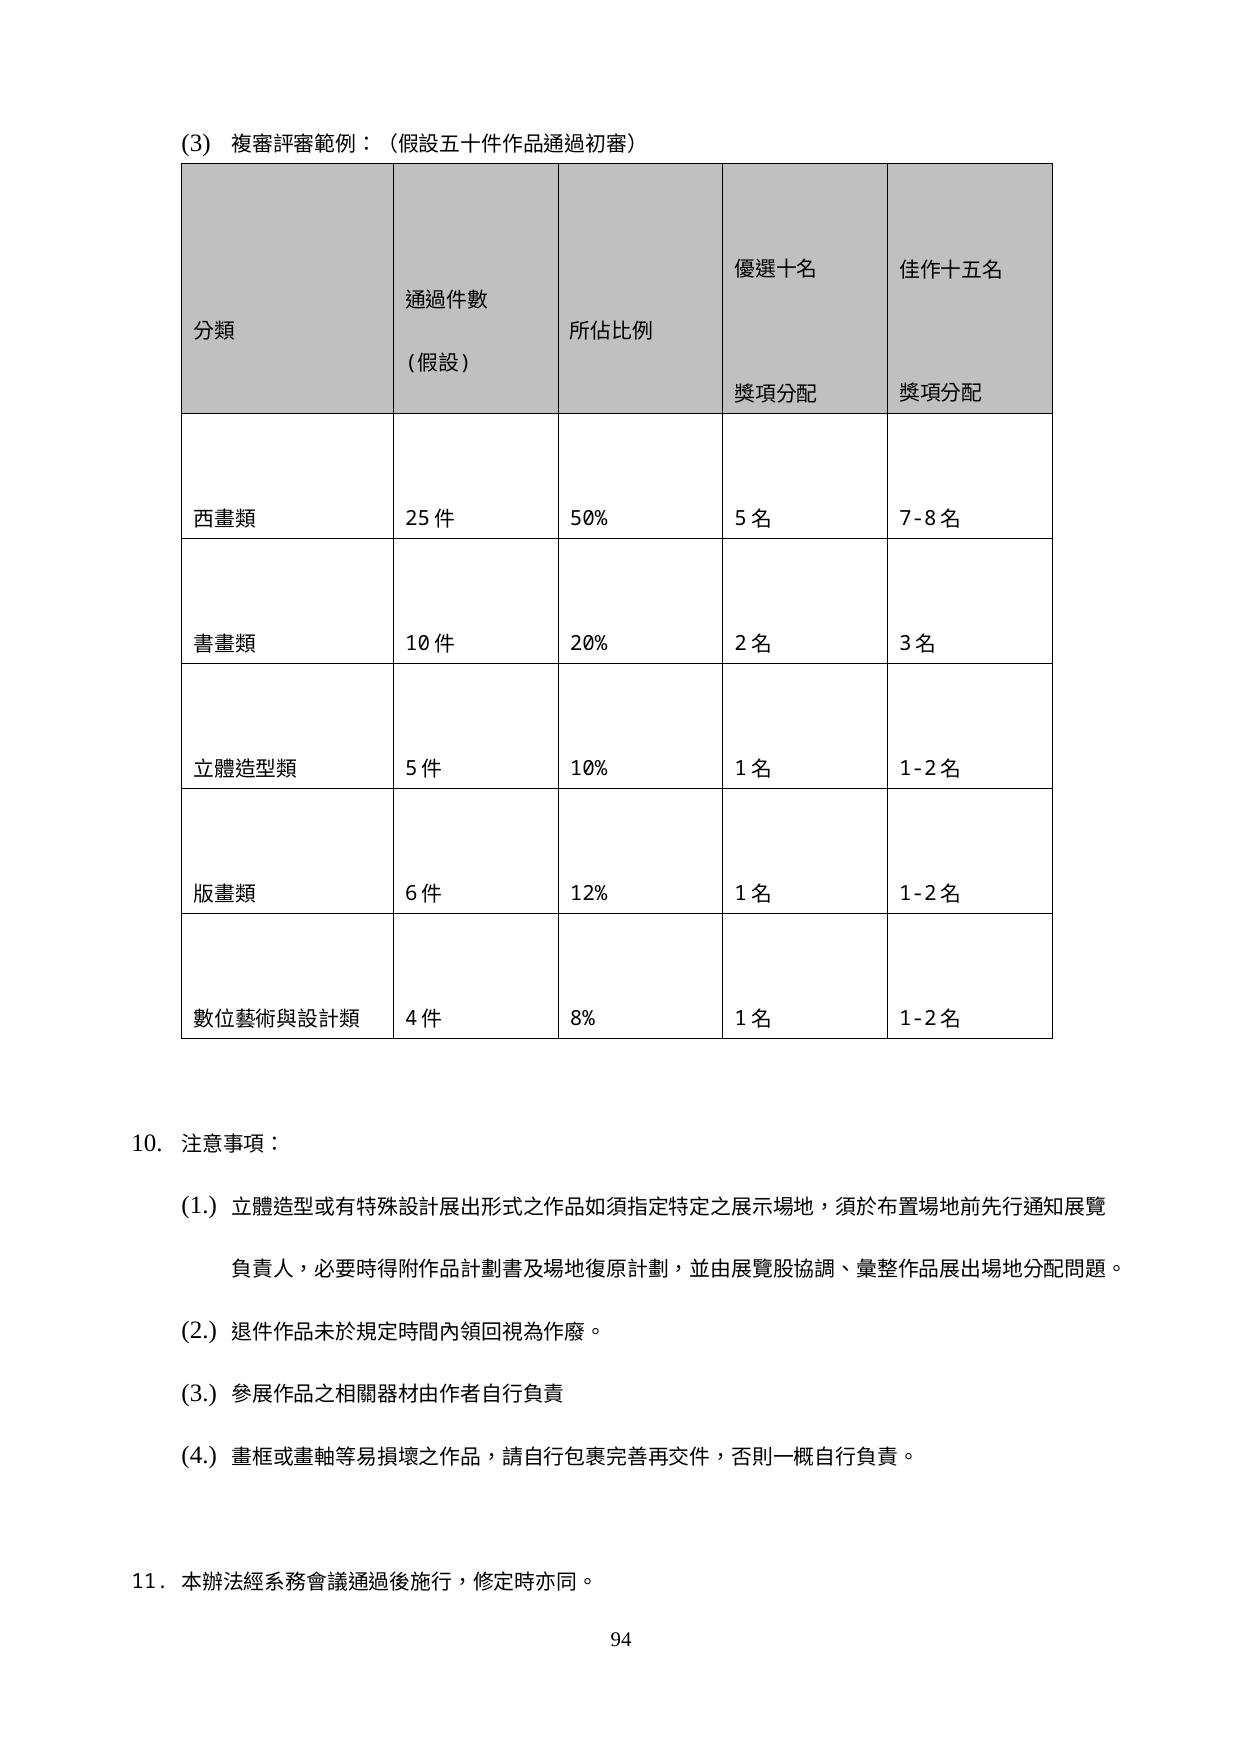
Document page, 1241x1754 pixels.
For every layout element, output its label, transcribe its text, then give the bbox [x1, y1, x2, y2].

list 複審評審範例：（假設五十件作品通過初審） [181, 101, 1110, 163]
list 注意事項： [131, 1101, 1110, 1163]
table_cell 5件 [394, 664, 558, 788]
table_cell 4件 [394, 914, 558, 1038]
table_cell 20% [559, 539, 722, 663]
table_cell 10% [559, 664, 722, 788]
table_cell 50% [559, 414, 722, 538]
list 退件作品未於規定時間內領回視為作廢。 [181, 1288, 1110, 1351]
table_cell 8% [559, 914, 722, 1038]
table_cell 10件 [394, 539, 558, 663]
table_header 所佔比例 [559, 164, 722, 413]
table_header 優選十名 獎項分配 [723, 164, 887, 413]
table_cell 7-8名 [888, 414, 1052, 538]
list 畫框或畫軸等易損壞之作品，請自行包裹完善再交件，否則一概自行負責。 [181, 1413, 1110, 1476]
table_cell 數位藝術與設計類 [182, 914, 393, 1038]
table_cell 1-2名 [888, 664, 1052, 788]
table_cell 1名 [723, 914, 887, 1038]
list 參展作品之相關器材由作者自行負責 [181, 1351, 1110, 1413]
table_cell 25件 [394, 414, 558, 538]
table_cell 1名 [723, 789, 887, 913]
table_cell 5名 [723, 414, 887, 538]
table_header 通過件數 (假設) [394, 164, 558, 413]
table_cell 1-2名 [888, 914, 1052, 1038]
table_cell 版畫類 [182, 789, 393, 913]
table_cell 1名 [723, 664, 887, 788]
list 立體造型或有特殊設計展出形式之作品如須指定特定之展示場地，須於布置場地前先行通知展覽負責人，必要時得附作品計劃書及場地復原計劃，並由展覽股協調、彙整作品展出場地分配問題。 [181, 1163, 1110, 1288]
table_cell 6件 [394, 789, 558, 913]
table_cell 12% [559, 789, 722, 913]
table_cell 2名 [723, 539, 887, 663]
table_cell 西畫類 [182, 414, 393, 538]
table_cell 1-2名 [888, 789, 1052, 913]
table_header 分類 [182, 164, 393, 413]
table_cell 書畫類 [182, 539, 393, 663]
table_cell 3名 [888, 539, 1052, 663]
table_cell 立體造型類 [182, 664, 393, 788]
list 本辦法經系務會議通過後施行，修定時亦同。 [131, 1538, 1110, 1601]
table_header 佳作十五名 獎項分配 [888, 164, 1052, 413]
